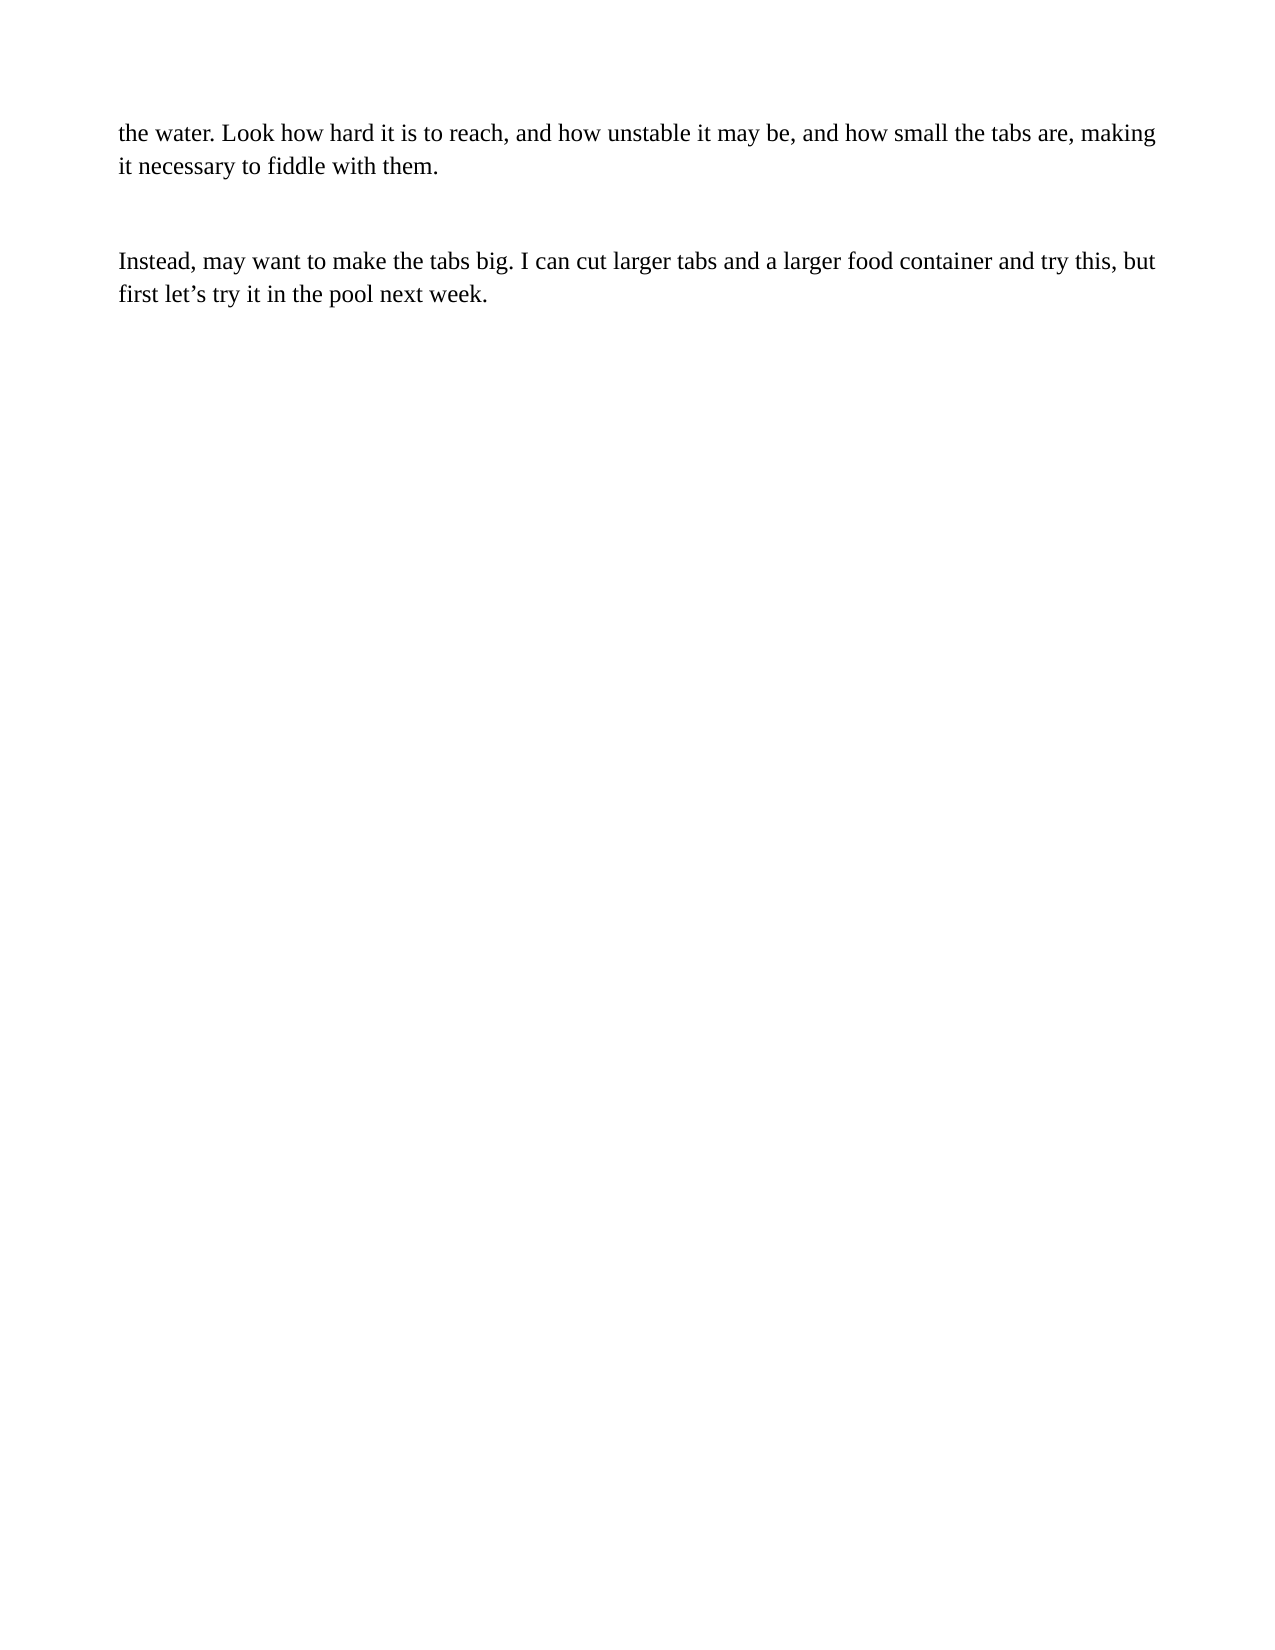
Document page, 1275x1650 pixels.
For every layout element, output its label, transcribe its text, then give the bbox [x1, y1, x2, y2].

text the water. Look how hard it is to reach, and how unstable it may be, and how small the tabs are, making it necessary to fiddle with them. [118, 118, 1157, 180]
text Instead, may want to make the tabs big. I can cut larger tabs and a larger food container and try this, but first let’s try it in the pool next week. [118, 246, 1157, 308]
